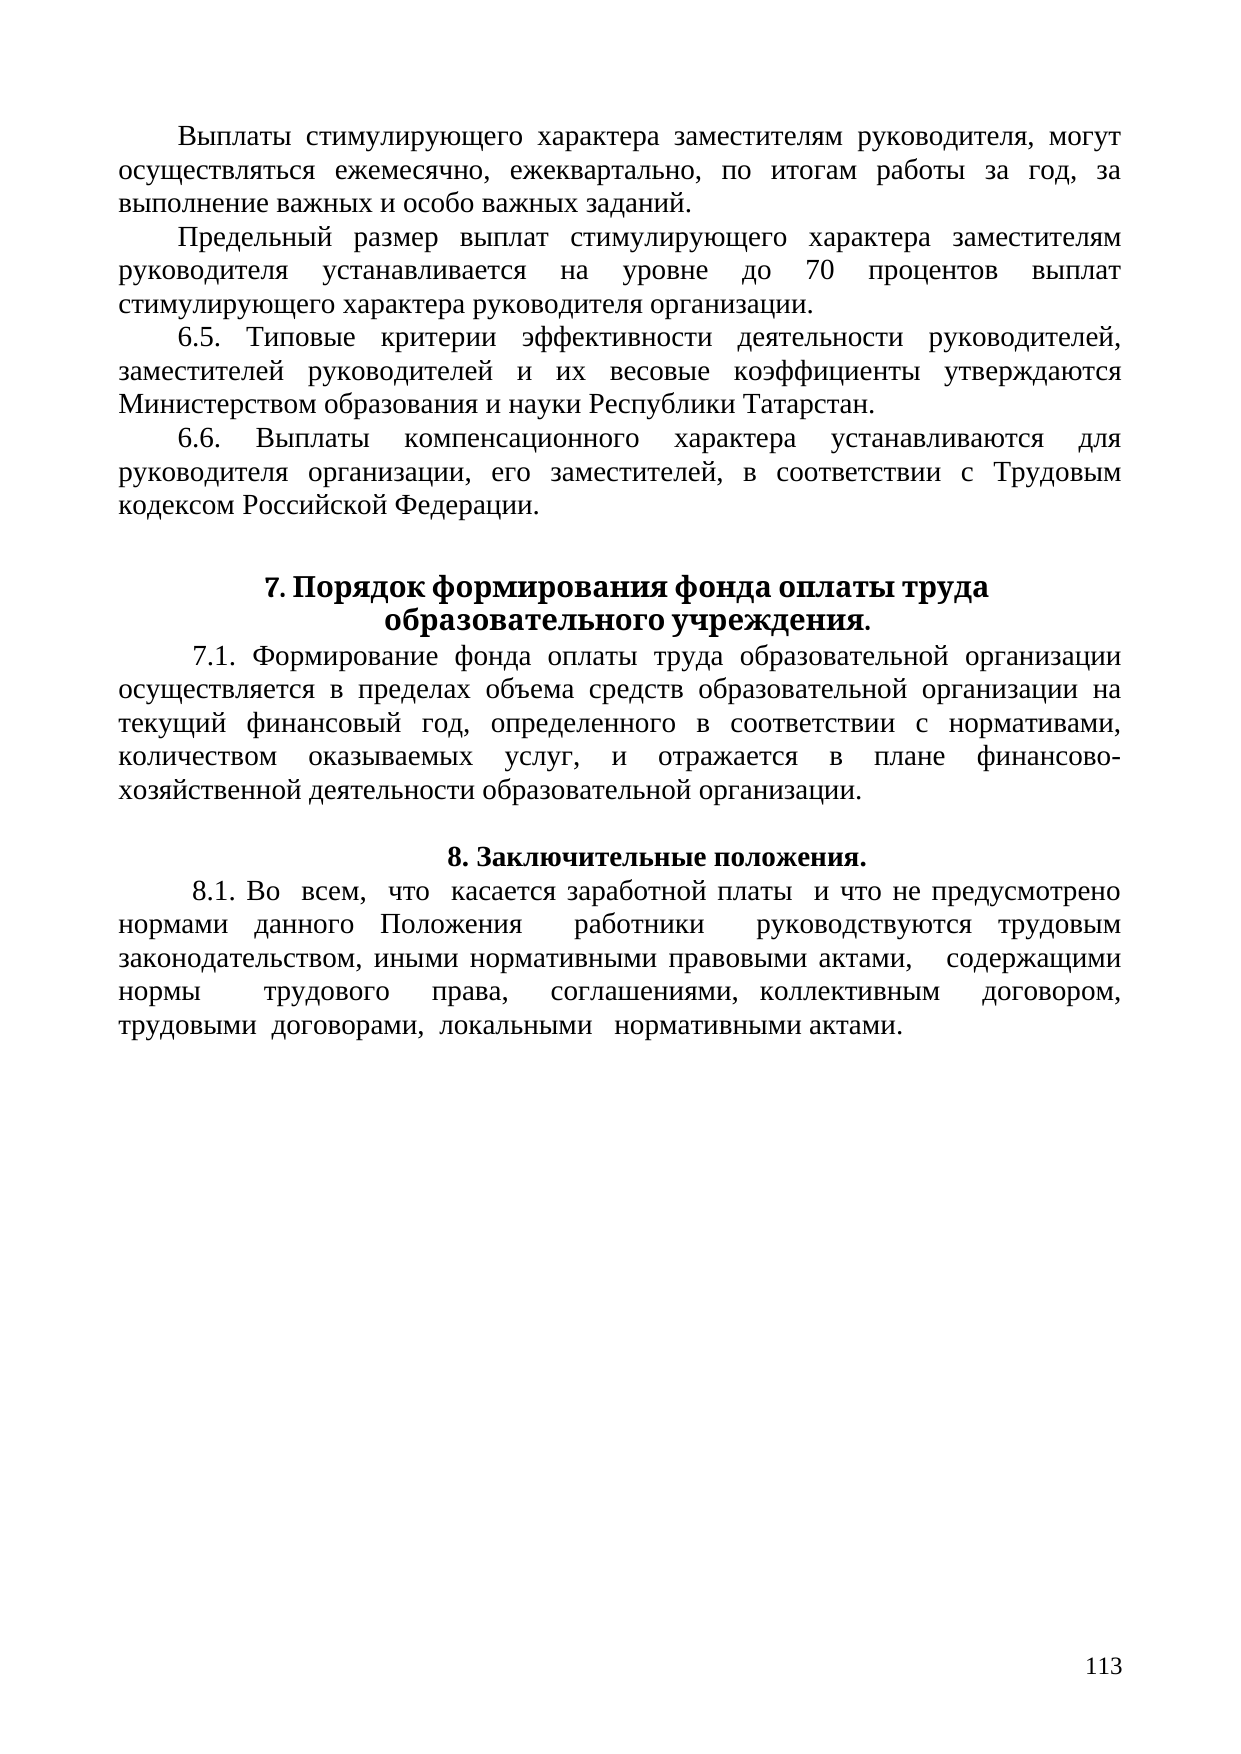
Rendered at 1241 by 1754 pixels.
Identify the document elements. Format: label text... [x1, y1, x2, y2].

text Выплаты стимулирующего характера заместителям руководителя, могут осуществляться ежемесячно, ежеквартально, по итогам работы за год, за выполнение важных и особо важных заданий. [118, 118, 1122, 219]
text 8. Заключительные положения. [118, 839, 1122, 873]
text 7.1. Формирование фонда оплаты труда образовательной организации осуществляется в пределах объема средств образовательной организации на текущий финансовый год, определенного в соответствии с нормативами, количеством оказываемых услуг, и отражается в плане финансово-хозяйственной деятельности образовательной организации. [118, 638, 1122, 806]
text Предельный размер выплат стимулирующего характера заместителям руководителя устанавливается на уровне до 70 процентов выплат стимулирующего характера руководителя организации. [118, 219, 1122, 319]
text 8.1. Во всем, что касается заработной платы и что не предусмотрено нормами данного Положения работники руководствуются трудовым законодательством, иными нормативными правовыми актами, содержащими нормы трудового права, соглашениями, коллективным договором, трудовыми договорами, локальными нормативными актами. [118, 873, 1122, 1040]
text 6.5. Типовые критерии эффективности деятельности руководителей, заместителей руководителей и их весовые коэффициенты утверждаются Министерством образования и науки Республики Татарстан. [118, 319, 1122, 420]
subtitle 7. Порядок формирования фонда оплаты труда образовательного учреждения. [133, 571, 1122, 638]
text 6.6. Выплаты компенсационного характера устанавливаются для руководителя организации, его заместителей, в соответствии с Трудовым кодексом Российской Федерации. [118, 420, 1122, 521]
